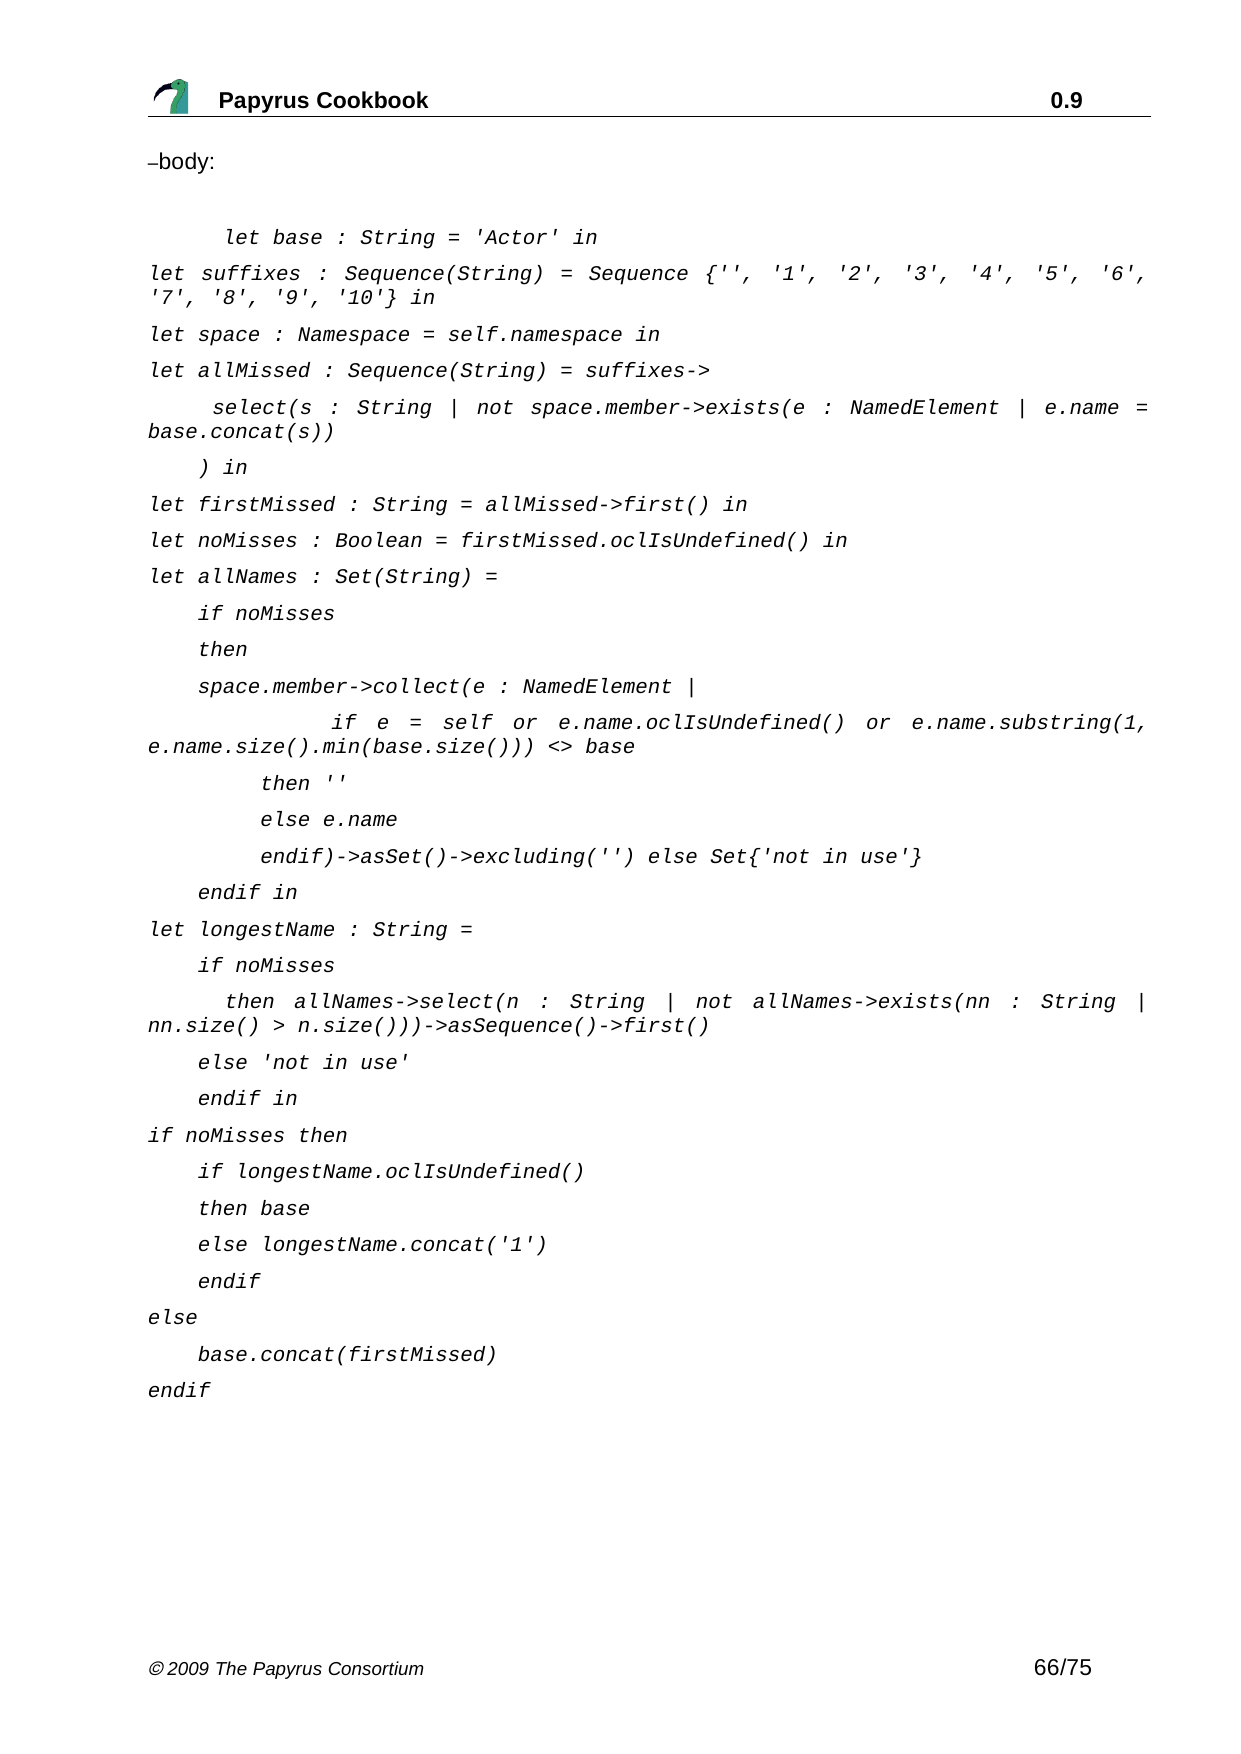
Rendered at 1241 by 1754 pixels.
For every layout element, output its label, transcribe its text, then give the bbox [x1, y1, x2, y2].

text if noMisses [148, 603, 1151, 627]
list body: [148, 148, 1151, 175]
text if noMisses then [148, 1125, 1151, 1149]
text if longestName.oclIsUndefined() [148, 1161, 1151, 1185]
text let allNames : Set(String) = [148, 566, 1151, 590]
text ) in [148, 457, 1151, 481]
text select(s : String | not space.member->exists(e : NamedElement | e.name = base.concat(s)) [148, 397, 1151, 444]
text else [148, 1307, 1151, 1331]
text base.concat(firstMissed) [148, 1343, 1151, 1367]
text let space : Namespace = self.namespace in [148, 324, 1151, 348]
text endif in [148, 1088, 1151, 1112]
text space.member->collect(e : NamedElement | [148, 676, 1151, 700]
text let longestName : String = [148, 918, 1151, 942]
text then [148, 639, 1151, 663]
text if noMisses [148, 955, 1151, 979]
text then base [148, 1198, 1151, 1222]
text endif)->asSet()->excluding('') else Set{'not in use'} [148, 846, 1151, 869]
text if e = self or e.name.oclIsUndefined() or e.name.substring(1, e.name.size().min(base.size())) <> base [148, 712, 1151, 760]
text endif in [148, 882, 1151, 906]
text else longestName.concat('1') [148, 1234, 1151, 1258]
text let base : String = 'Actor' in [148, 227, 1151, 251]
text let allMissed : Sequence(String) = suffixes-> [148, 360, 1151, 384]
text else e.name [148, 809, 1151, 833]
picture [153, 79, 189, 114]
text let noMisses : Boolean = firstMissed.oclIsUndefined() in [148, 530, 1151, 554]
text let firstMissed : String = allMissed->first() in [148, 493, 1151, 517]
text then allNames->select(n : String | not allNames->exists(nn : String | nn.size() > n.size()))->asSequence()->first() [148, 991, 1151, 1039]
text endif [148, 1271, 1151, 1294]
text then '' [148, 773, 1151, 797]
text let suffixes : Sequence(String) = Sequence {'', '1', '2', '3', '4', '5', '6', '7', '8', '9', '10'} in [148, 263, 1151, 311]
text endif [148, 1380, 1151, 1404]
text else 'not in use' [148, 1052, 1151, 1076]
